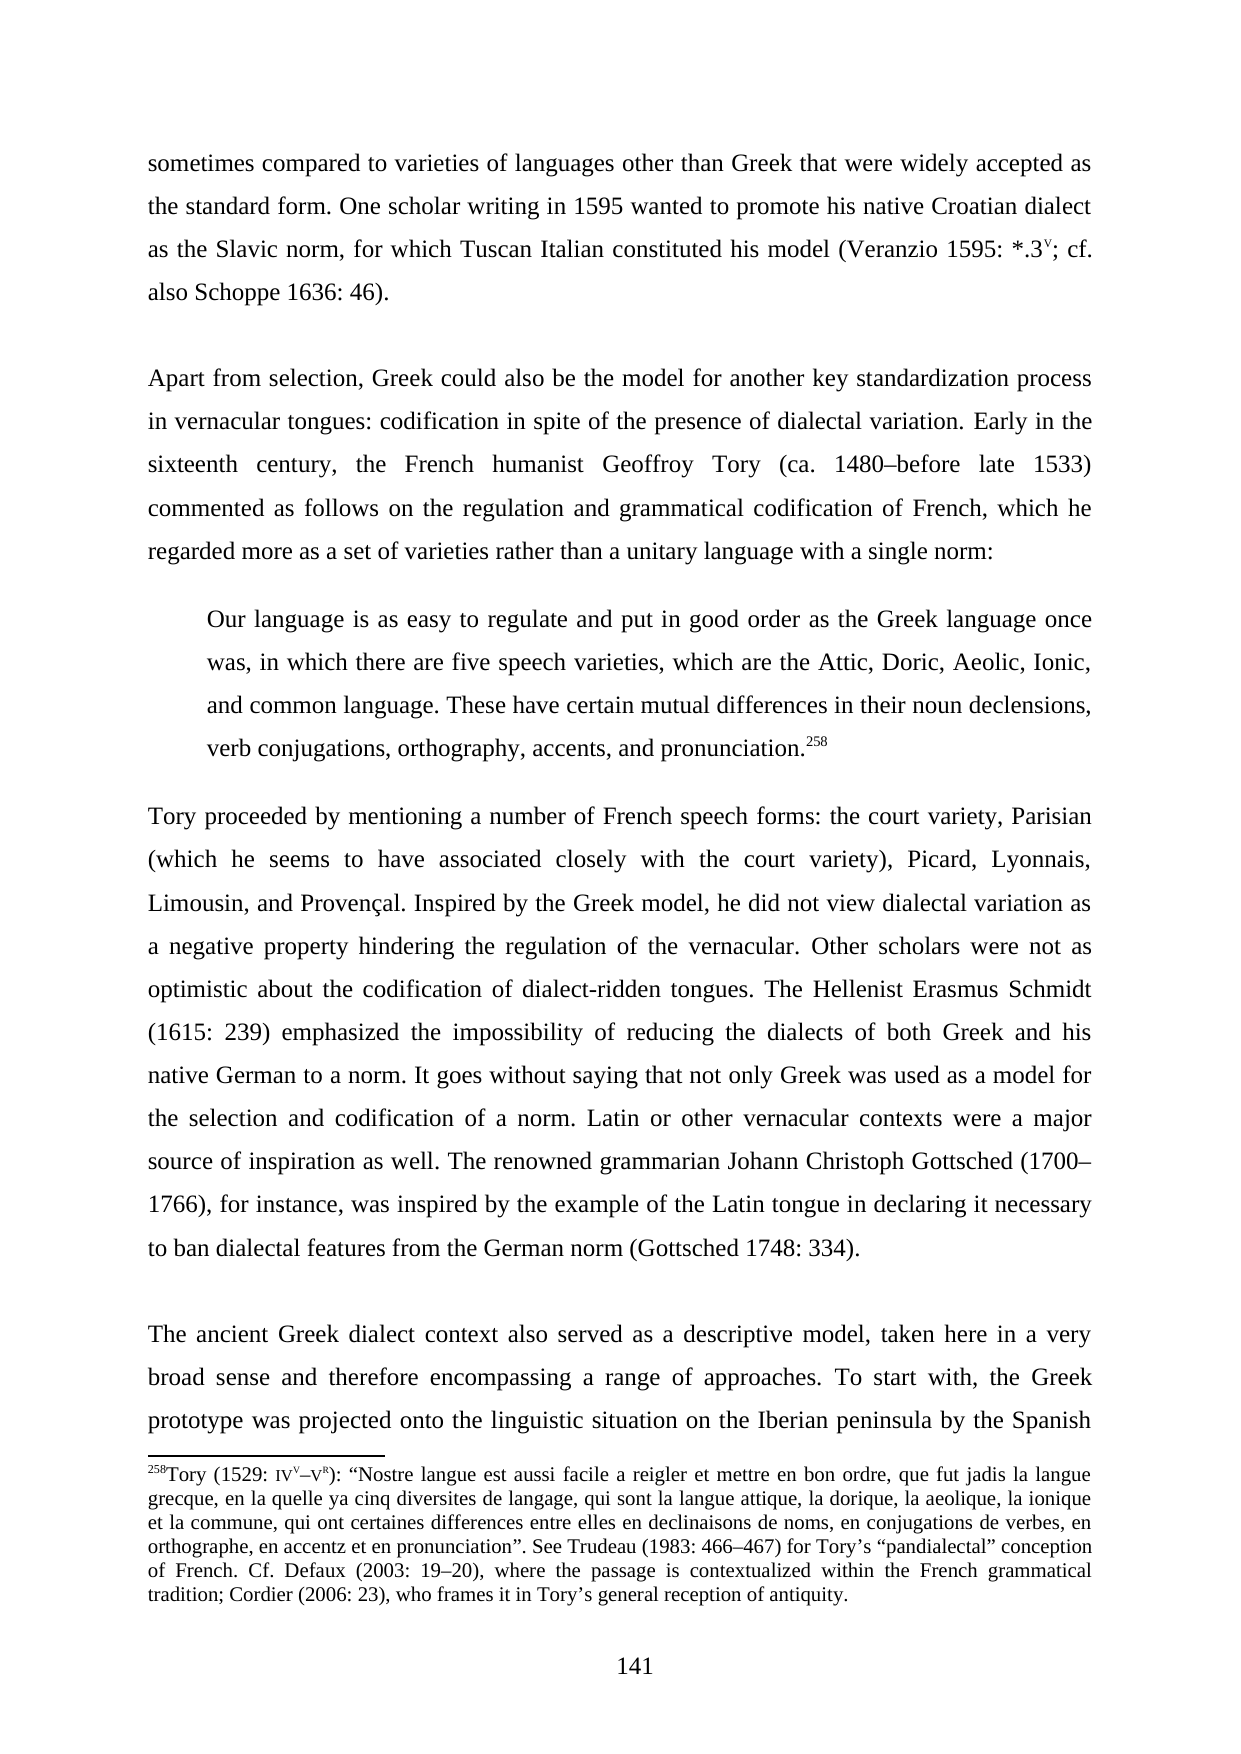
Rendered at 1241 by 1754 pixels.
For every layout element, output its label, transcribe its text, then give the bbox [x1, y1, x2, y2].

text Tory proceeded by mentioning a number of French speech forms: the court variety, Parisian (which he seems to have associated closely with the court variety), Picard, Lyonnais, Limousin, and Provençal. Inspired by the Greek model, he did not view dialectal variation as a negative property hindering the regulation of the vernacular. Other scholars were not as optimistic about the codification of dialect-ridden tongues. The Hellenist Erasmus Schmidt (1615: 239) emphasized the impossibility of reducing the dialects of both Greek and his native German to a norm. It goes without saying that not only Greek was used as a model for the selection and codification of a norm. Latin or other vernacular contexts were a major source of inspiration as well. The renowned grammarian Johann Christoph Gottsched (1700–1766), for instance, was inspired by the example of the Latin tongue in declaring it necessary to ban dialectal features from the German norm (Gottsched 1748: 334). [148, 801, 1093, 1261]
text The ancient Greek dialect context also served as a descriptive model, taken here in a very broad sense and therefore encompassing a range of approaches. To start with, the Greek prototype was projected onto the linguistic situation on the Iberian peninsula by the Spanish [148, 1319, 1093, 1434]
text Tory (1529: ivv–vr): “Nostre langue est aussi facile a reigler et mettre en bon ordre, que fut jadis la langue grecque, en la quelle ya cinq diversites de langage, qui sont la langue attique, la dorique, la aeolique, la ionique et la commune, qui ont certaines differences entre elles en declinaisons de noms, en conjugations de verbes, en orthographe, en accentz et en pronunciation”. See Trudeau (1983: 466–467) for Tory’s “pandialectal” conception of French. Cf. Defaux (2003: 19–20), where the passage is contextualized within the French grammatical tradition; Cordier (2006: 23), who frames it in Tory’s general reception of antiquity. [148, 1462, 1093, 1606]
text Apart from selection, Greek could also be the model for another key standardization process in vernacular tongues: codification in spite of the presence of dialectal variation. Early in the sixteenth century, the French humanist Geoffroy Tory (ca. 1480–before late 1533) commented as follows on the regulation and grammatical codification of French, which he regarded more as a set of varieties rather than a unitary language with a single norm: [148, 363, 1093, 564]
text Our language is as easy to regulate and put in good order as the Greek language once was, in which there are five speech varieties, which are the Attic, Doric, Aeolic, Ionic, and common language. These have certain mutual differences in their noun declensions, verb conjugations, orthography, accents, and pronunciation. [207, 604, 1093, 762]
text sometimes compared to varieties of languages other than Greek that were widely accepted as the standard form. One scholar writing in 1595 wanted to promote his native Croatian dialect as the Slavic norm, for which Tuscan Italian constituted his model (Veranzio 1595: *.3v; cf. also Schoppe 1636: 46). [148, 148, 1093, 306]
